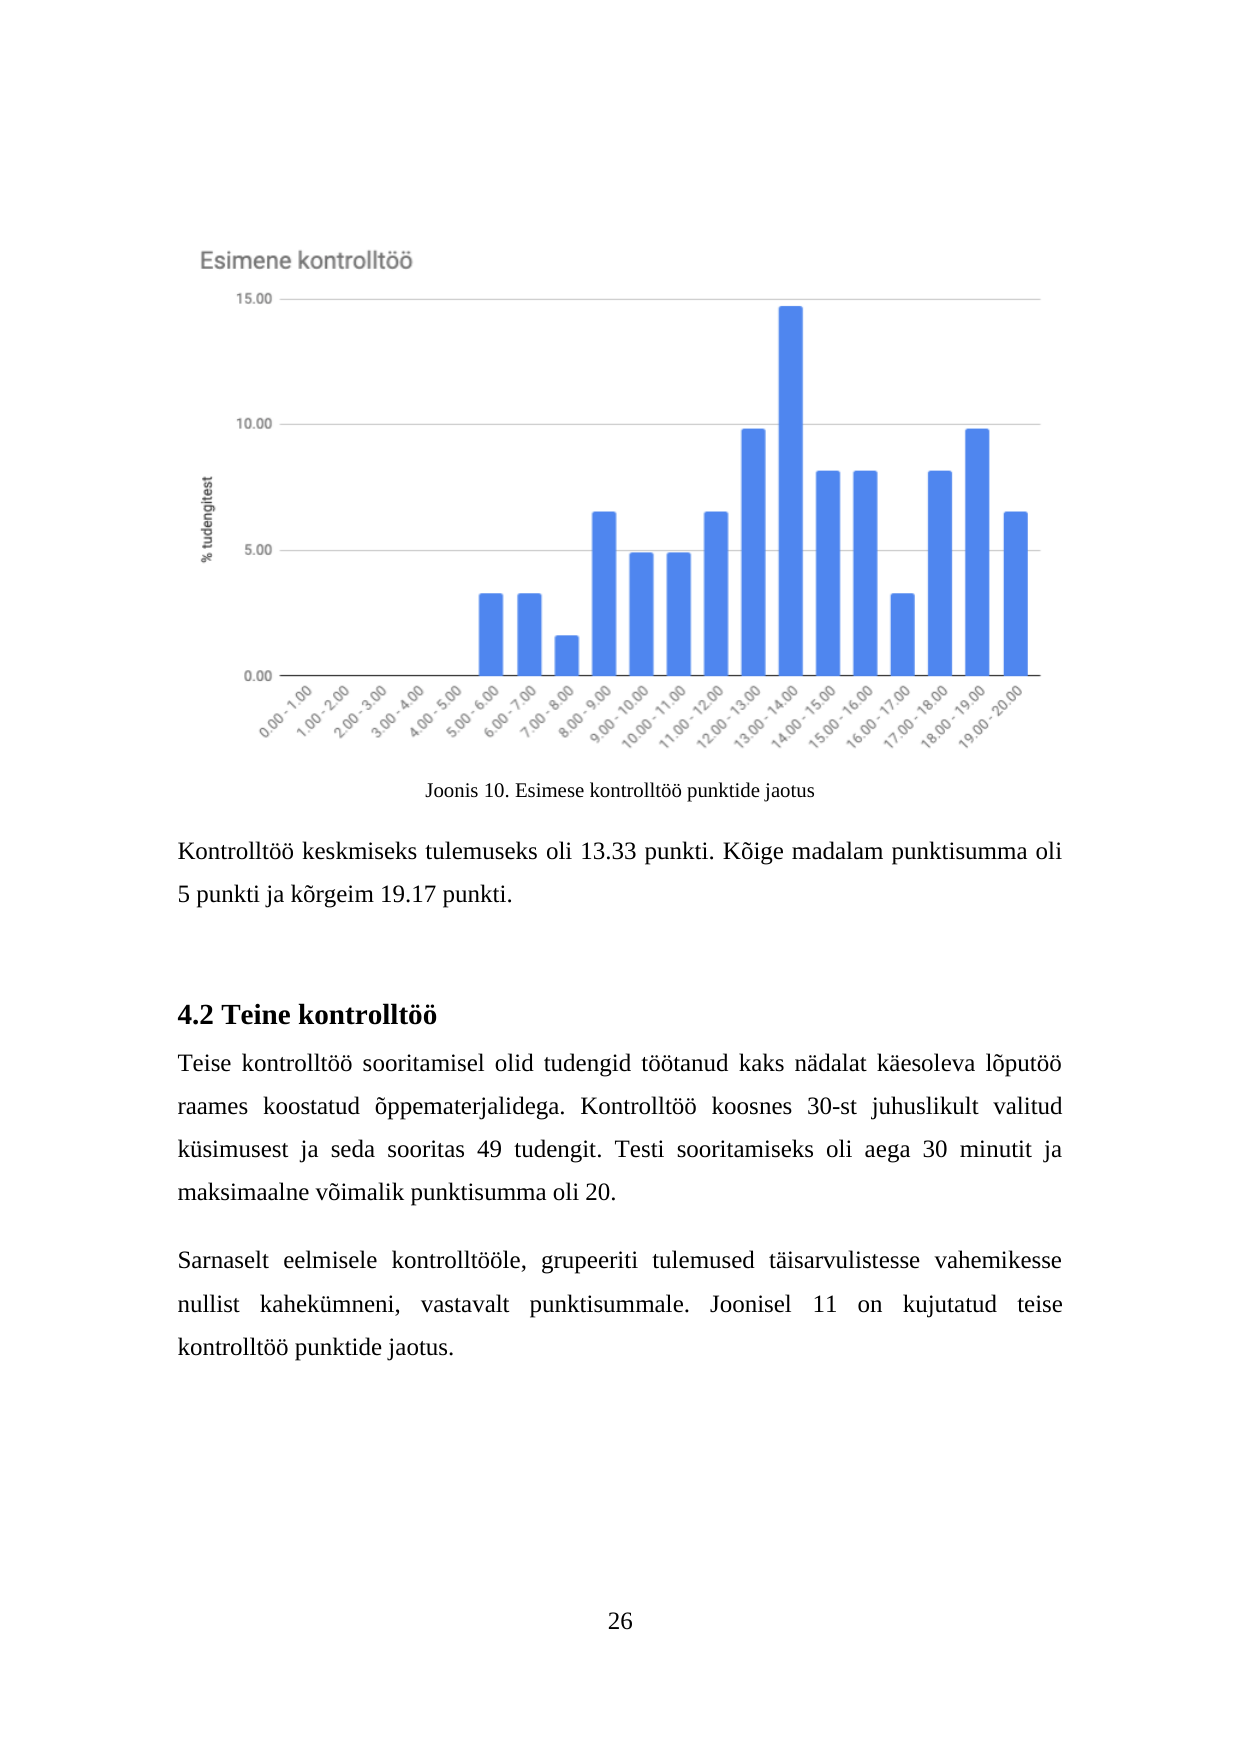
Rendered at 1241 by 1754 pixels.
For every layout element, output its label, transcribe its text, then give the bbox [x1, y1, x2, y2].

text Kontrolltöö keskmiseks tulemuseks oli 13.33 punkti. Kõige madalam punktisumma oli 5 punkti ja kõrgeim 19.17 punkti. [177, 836, 1063, 908]
text Teise kontrolltöö sooritamisel olid tudengid töötanud kaks nädalat käesoleva lõputöö raames koostatud õppematerjalidega. Kontrolltöö koosnes 30-st juhuslikult valitud küsimusest ja seda sooritas 49 tudengit. Testi sooritamiseks oli aega 30 minutit ja maksimaalne võimalik punktisumma oli 20. [177, 1048, 1063, 1206]
subtitle Teine kontrolltöö [177, 997, 1063, 1031]
text Sarnaselt eelmisele kontrolltööle, grupeeriti tulemused täisarvulistesse vahemikesse nullist kahekümneni, vastavalt punktisummale. Joonisel 11 on kujutatud teise kontrolltöö punktide jaotus. [177, 1246, 1063, 1361]
picture [177, 228, 1063, 770]
text Joonis 10. Esimese kontrolltöö punktide jaotus [177, 770, 1063, 802]
